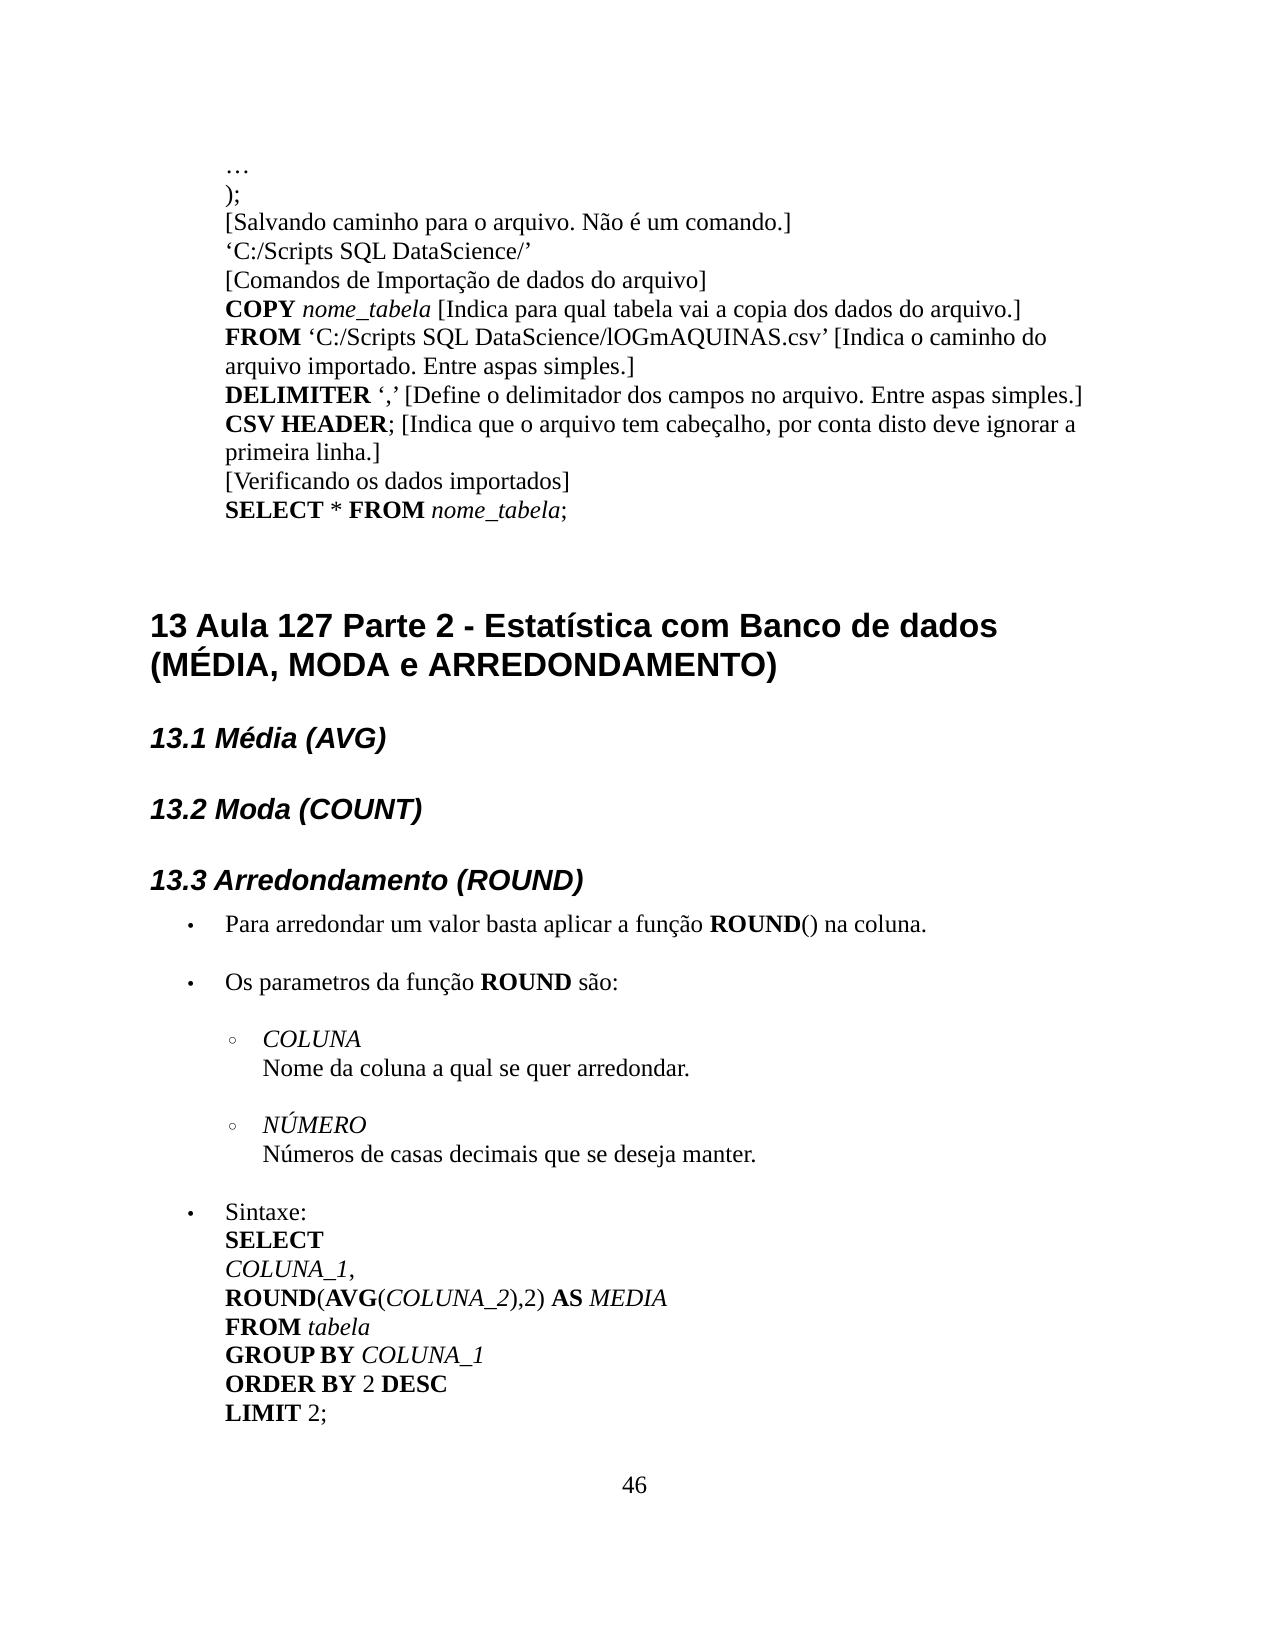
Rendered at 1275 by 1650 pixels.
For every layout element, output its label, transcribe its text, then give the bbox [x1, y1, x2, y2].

list Os parametros da função ROUND são: [187, 967, 1125, 1024]
subtitle 13.1 Média (AVG) [150, 721, 1125, 754]
list … ); [Salvando caminho para o arquivo. Não é um comando.] ‘C:/Scripts SQL DataScience/’ [Comandos de Importação de dados do arquivo] COPY nome_tabela [Indica para qual tabela vai a copia dos dados do arquivo.] FROM ‘C:/Scripts SQL DataScience/lOGmAQUINAS.csv’ [Indica o caminho do arquivo importado. Entre aspas simples.] DELIMITER ‘,’ [Define o delimitador dos campos no arquivo. Entre aspas simples.] CSV HEADER; [Indica que o arquivo tem cabeçalho, por conta disto deve ignorar a primeira linha.] [Verificando os dados importados] SELECT * FROM nome_tabela; [187, 150, 1125, 552]
list COLUNA Nome da coluna a qual se quer arredondar. [225, 1024, 1125, 1110]
subtitle 13.3 Arredondamento (ROUND) [150, 863, 1125, 897]
subtitle 13.2 Moda (COUNT) [150, 792, 1125, 826]
list Sintaxe: SELECT COLUNA_1, ROUND(AVG(COLUNA_2),2) AS MEDIA FROM tabela GROUP BY COLUNA_1 ORDER BY 2 DESC LIMIT 2; [187, 1197, 1125, 1427]
list Para arredondar um valor basta aplicar a função ROUND() na coluna. [187, 909, 1125, 967]
list NÚMERO Números de casas decimais que se deseja manter. [225, 1110, 1125, 1197]
subtitle 13 Aula 127 Parte 2 - Estatística com Banco de dados (MÉDIA, MODA e ARREDONDAMENTO) [150, 606, 1125, 683]
